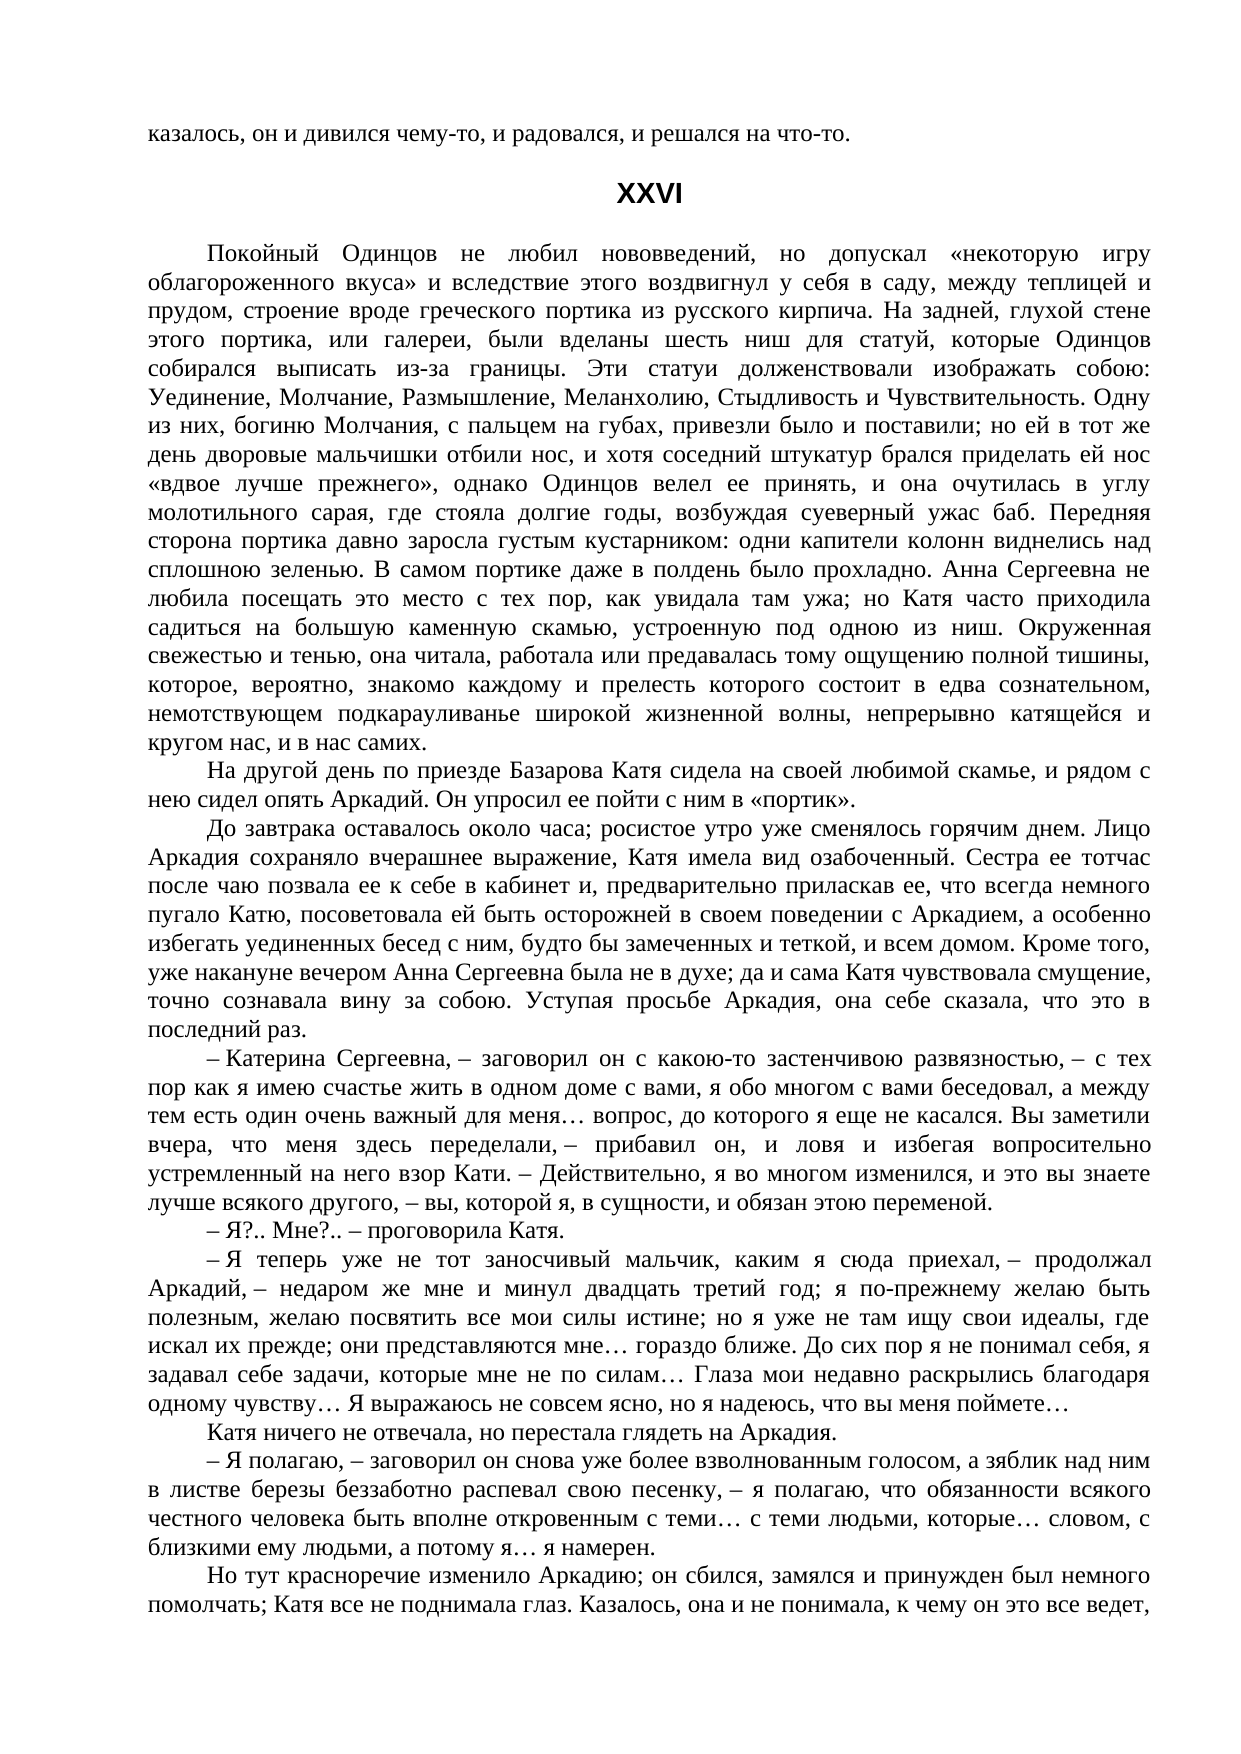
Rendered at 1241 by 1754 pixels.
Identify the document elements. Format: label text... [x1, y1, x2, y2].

text – Катерина Сергеевна, – заговорил он с какою-то застенчивою развязностью, – с тех пор как я имею счастье жить в одном доме с вами, я обо многом с вами беседовал, а между тем есть один очень важный для меня… вопрос, до которого я еще не касался. Вы заметили вчера, что меня здесь переделали, – прибавил он, и ловя и избегая вопросительно устремленный на него взор Кати. – Действительно, я во многом изменился, и это вы знаете лучше всякого другого, – вы, которой я, в сущности, и обязан этою переменой. [148, 1043, 1152, 1215]
text – Я полагаю, – заговорил он снова уже более взволнованным голосом, а зяблик над ним в листве березы беззаботно распевал свою песенку, – я полагаю, что обязанности всякого честного человека быть вполне откровенным с теми… с теми людьми, которые… словом, с близкими ему людьми, а потому я… я намерен. [148, 1445, 1152, 1560]
text Катя ничего не отвечала, но перестала глядеть на Аркадия. [148, 1417, 1152, 1445]
text казалось, он и дивился чему-то, и радовался, и решался на что-то. [148, 118, 1152, 147]
text До завтрака оставалось около часа; росистое утро уже сменялось горячим днем. Лицо Аркадия сохраняло вчерашнее выражение, Катя имела вид озабоченный. Сестра ее тотчас после чаю позвала ее к себе в кабинет и, предварительно приласкав ее, что всегда немного пугало Катю, посоветовала ей быть осторожней в своем поведении с Аркадием, а особенно избегать уединенных бесед с ним, будто бы замеченных и теткой, и всем домом. Кроме того, уже накануне вечером Анна Сергеевна была не в духе; да и сама Катя чувствовала смущение, точно сознавала вину за собою. Уступая просьбе Аркадия, она себе сказала, что это в последний раз. [148, 813, 1152, 1043]
text Но тут красноречие изменило Аркадию; он сбился, замялся и принужден был немного помолчать; Катя все не поднимала глаз. Казалось, она и не понимала, к чему он это все ведет, [148, 1560, 1152, 1618]
subtitle XXVI [148, 176, 1152, 209]
text – Я теперь уже не тот заносчивый мальчик, каким я сюда приехал, – продолжал Аркадий, – недаром же мне и минул двадцать третий год; я по-прежнему желаю быть полезным, желаю посвятить все мои силы истине; но я уже не там ищу свои идеалы, где искал их прежде; они представляются мне… гораздо ближе. До сих пор я не понимал себя, я задавал себе задачи, которые мне не по силам… Глаза мои недавно раскрылись благодаря одному чувству… Я выражаюсь не совсем ясно, но я надеюсь, что вы меня поймете… [148, 1244, 1152, 1417]
text Покойный Одинцов не любил нововведений, но допускал «некоторую игру облагороженного вкуса» и вследствие этого воздвигнул у себя в саду, между теплицей и прудом, строение вроде греческого портика из русского кирпича. На задней, глухой стене этого портика, или галереи, были вделаны шесть ниш для статуй, которые Одинцов собирался выписать из-за границы. Эти статуи долженствовали изображать собою: Уединение, Молчание, Размышление, Меланхолию, Стыдливость и Чувствительность. Одну из них, богиню Молчания, с пальцем на губах, привезли было и поставили; но ей в тот же день дворовые мальчишки отбили нос, и хотя соседний штукатур брался приделать ей нос «вдвое лучше прежнего», однако Одинцов велел ее принять, и она очутилась в углу молотильного сарая, где стояла долгие годы, возбуждая суеверный ужас баб. Передняя сторона портика давно заросла густым кустарником: одни капители колонн виднелись над сплошною зеленью. В самом портике даже в полдень было прохладно. Анна Сергеевна не любила посещать это место с тех пор, как увидала там ужа; но Катя часто приходила садиться на большую каменную скамью, устроенную под одною из ниш. Окруженная свежестью и тенью, она читала, работала или предавалась тому ощущению полной тишины, которое, вероятно, знакомо каждому и прелесть которого состоит в едва сознательном, немотствующем подкарауливанье широкой жизненной волны, непрерывно катящейся и кругом нас, и в нас самих. [148, 238, 1152, 755]
text – Я?.. Мне?.. – проговорила Катя. [148, 1215, 1152, 1244]
text На другой день по приезде Базарова Катя сидела на своей любимой скамье, и рядом с нею сидел опять Аркадий. Он упросил ее пойти с ним в «портик». [148, 755, 1152, 813]
